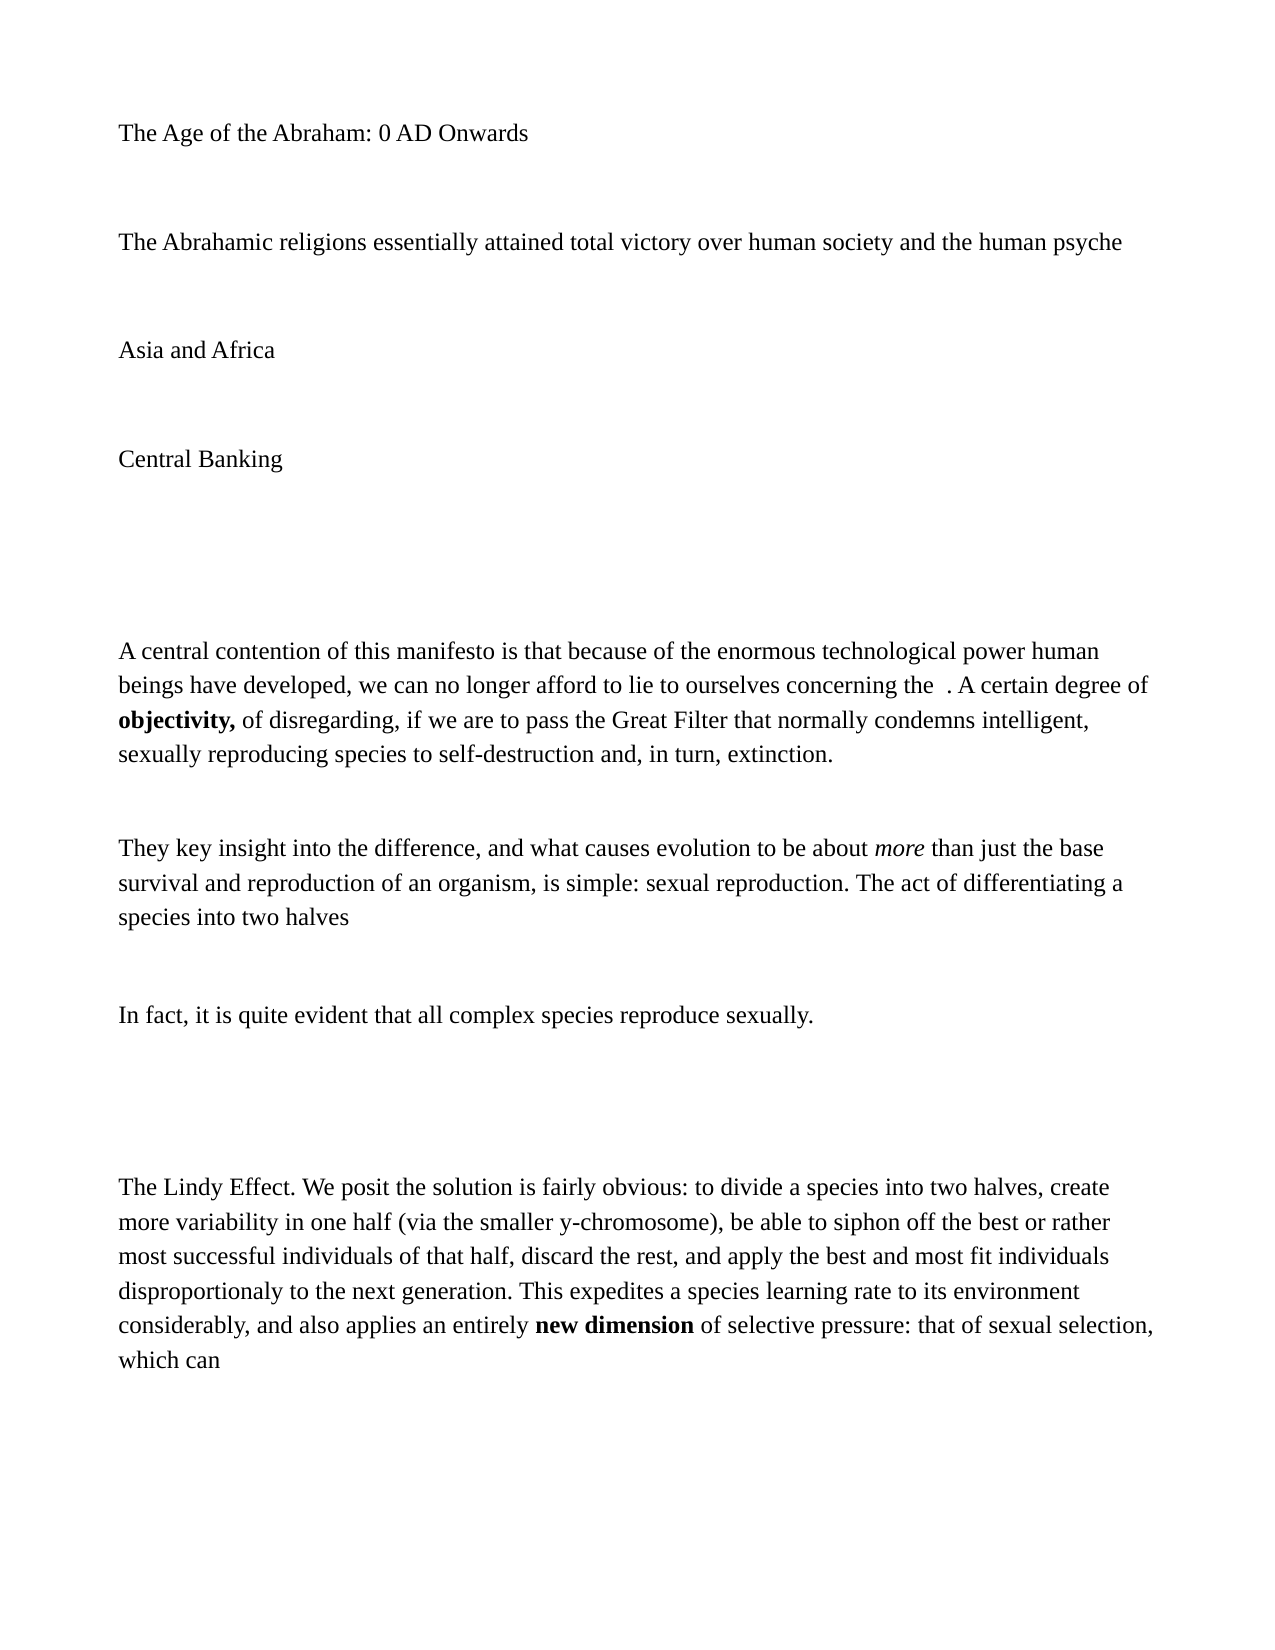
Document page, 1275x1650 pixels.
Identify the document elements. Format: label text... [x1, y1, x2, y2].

text They key insight into the difference, and what causes evolution to be about more than just the base survival and reproduction of an organism, is simple: sexual reproduction. The act of differentiating a species into two halves [118, 833, 1157, 931]
text The Abrahamic religions essentially attained total victory over human society and the human psyche [118, 227, 1157, 255]
text The Age of the Abraham: 0 AD Onwards [118, 118, 1157, 147]
text The Lindy Effect. We posit the solution is fairly obvious: to divide a species into two halves, create more variability in one half (via the smaller y-chromosome), be able to siphon off the best or rather most successful individuals of that half, discard the rest, and apply the best and most fit individuals disproportionaly to the next generation. This expedites a species learning rate to its environment considerably, and also applies an entirely new dimension of selective pressure: that of sexual selection, which can [118, 1172, 1157, 1374]
text Asia and Africa [118, 335, 1157, 364]
text In fact, it is quite evident that all complex species reproduce sexually. [118, 1000, 1157, 1029]
text Central Banking [118, 444, 1157, 472]
text A central contention of this manifesto is that because of the enormous technological power human beings have developed, we can no longer afford to lie to ourselves concerning the . A certain degree of objectivity, of disregarding, if we are to pass the Great Filter that normally condemns intelligent, sexually reproducing species to self-destruction and, in turn, extinction. [118, 636, 1157, 768]
